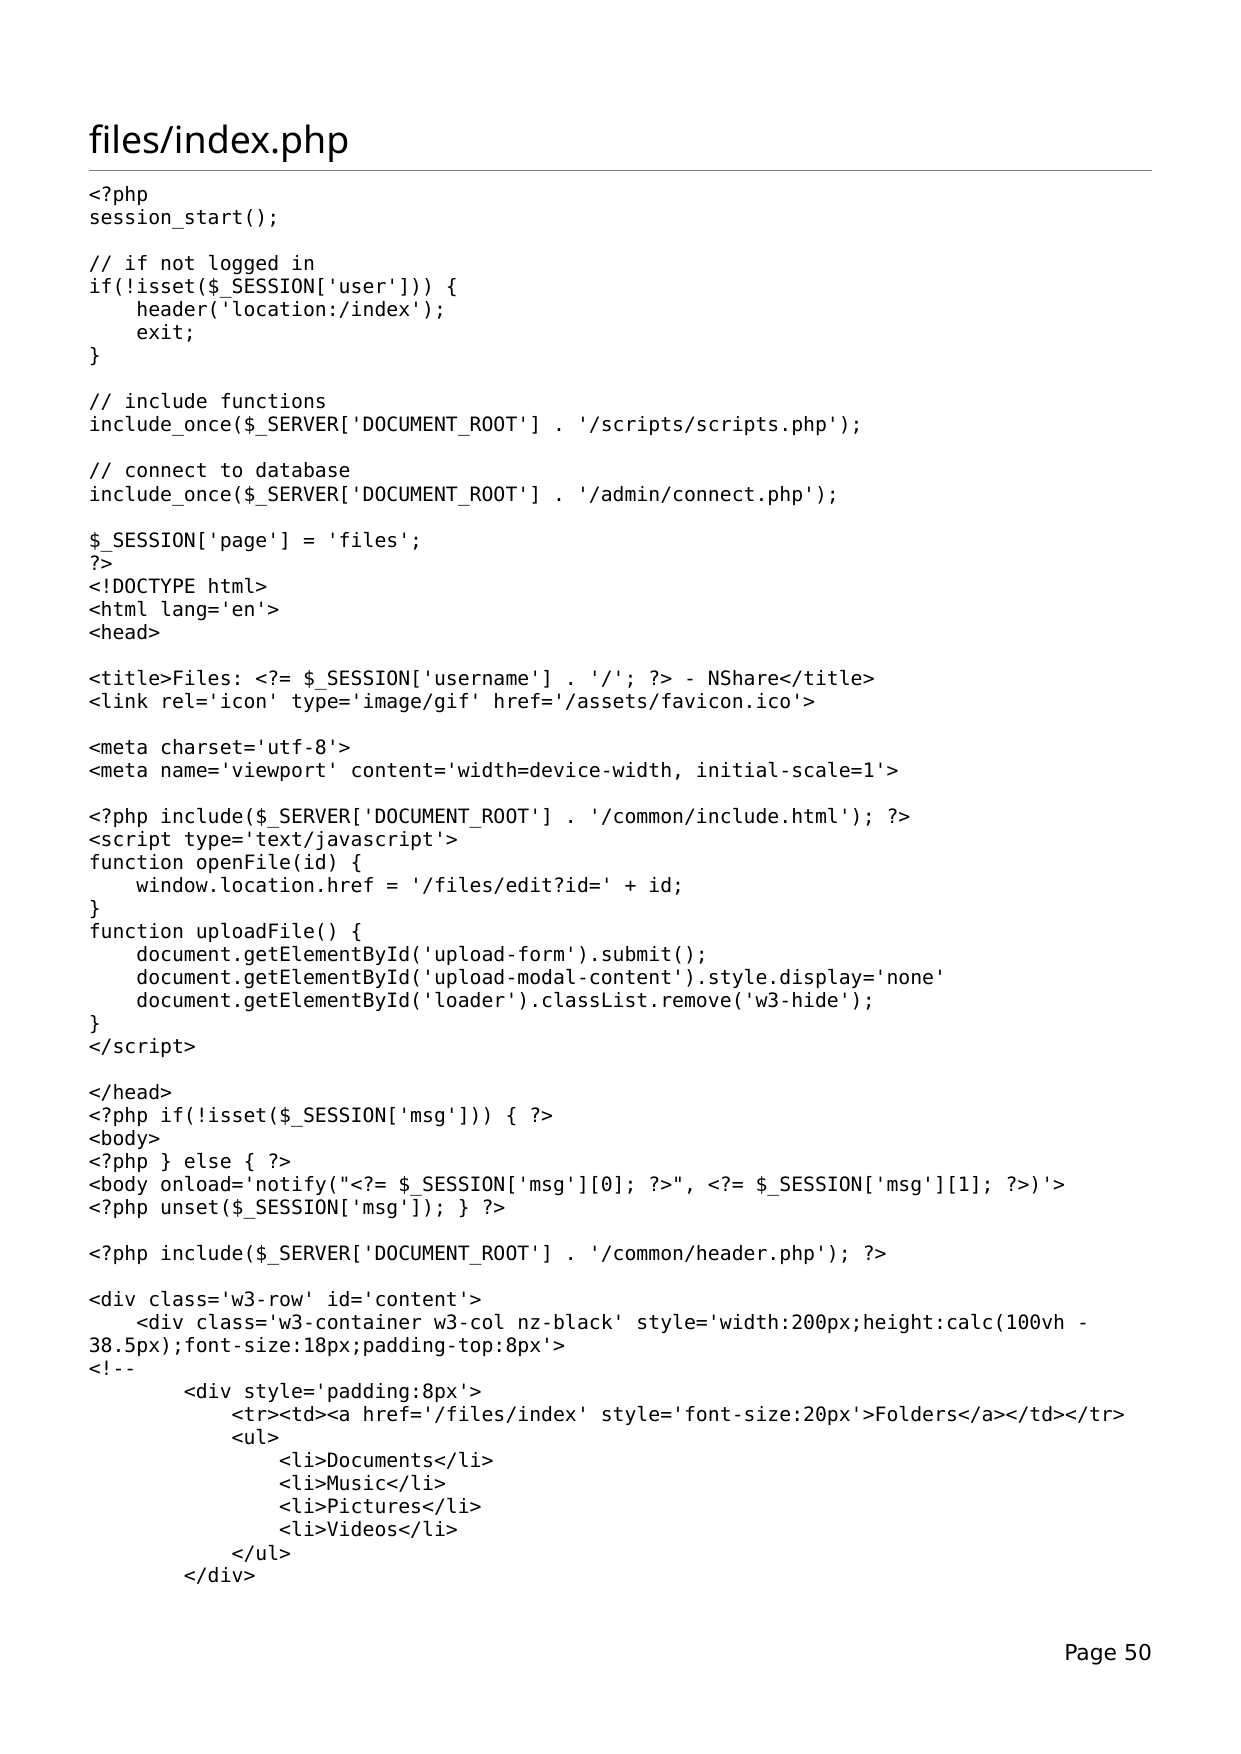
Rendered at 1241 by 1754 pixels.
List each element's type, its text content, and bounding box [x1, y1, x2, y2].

text <div class='w3-container w3-col nz-black' style='width:200px;height:calc(100vh - 38.5px);font-size:18px;padding-top:8px'> [88, 1311, 1152, 1357]
text <li>Documents</li> [88, 1449, 1152, 1472]
text document.getElementById('upload-form').submit(); [88, 943, 1152, 966]
text <head> [88, 621, 1152, 644]
text <ul> [88, 1426, 1152, 1449]
text // connect to database [88, 459, 1152, 483]
text <body> [88, 1127, 1152, 1150]
text session_start(); [88, 206, 1152, 229]
text <tr><td><a href='/files/index' style='font-size:20px'>Folders</a></td></tr> [88, 1403, 1152, 1426]
text </ul> [88, 1542, 1152, 1564]
text <link rel='icon' type='image/gif' href='/assets/favicon.ico'> [88, 690, 1152, 713]
text <li>Pictures</li> [88, 1496, 1152, 1518]
text exit; [88, 321, 1152, 344]
text </div> [88, 1564, 1152, 1588]
text <li>Music</li> [88, 1472, 1152, 1496]
text <!DOCTYPE html> [88, 575, 1152, 598]
text <div style='padding:8px'> [88, 1380, 1152, 1403]
text function openFile(id) { [88, 851, 1152, 874]
text <!-- [88, 1357, 1152, 1380]
text <div class='w3-row' id='content'> [88, 1288, 1152, 1311]
text <li>Videos</li> [88, 1518, 1152, 1542]
text } [88, 1012, 1152, 1035]
text include_once($_SERVER['DOCUMENT_ROOT'] . '/admin/connect.php'); [88, 483, 1152, 506]
text <?php include($_SERVER['DOCUMENT_ROOT'] . '/common/include.html'); ?> [88, 805, 1152, 828]
text </script> [88, 1035, 1152, 1058]
text header('location:/index'); [88, 298, 1152, 321]
text <html lang='en'> [88, 598, 1152, 621]
text if(!isset($_SESSION['user'])) { [88, 275, 1152, 298]
text // if not logged in [88, 252, 1152, 275]
text <title>Files: <?= $_SESSION['username'] . '/'; ?> - NShare</title> [88, 667, 1152, 690]
text $_SESSION['page'] = 'files'; [88, 529, 1152, 552]
text <meta name='viewport' content='width=device-width, initial-scale=1'> [88, 759, 1152, 782]
subtitle files/index.php [88, 113, 1152, 171]
text } [88, 344, 1152, 367]
text <?php } else { ?> [88, 1150, 1152, 1173]
text <script type='text/javascript'> [88, 828, 1152, 851]
text <?php [88, 183, 1152, 206]
text window.location.href = '/files/edit?id=' + id; [88, 874, 1152, 897]
text // include functions [88, 391, 1152, 413]
text document.getElementById('loader').classList.remove('w3-hide'); [88, 989, 1152, 1012]
text </head> [88, 1081, 1152, 1104]
text document.getElementById('upload-modal-content').style.display='none' [88, 966, 1152, 989]
text } [88, 897, 1152, 920]
text ?> [88, 552, 1152, 575]
text <?php include($_SERVER['DOCUMENT_ROOT'] . '/common/header.php'); ?> [88, 1242, 1152, 1265]
text <?php if(!isset($_SESSION['msg'])) { ?> [88, 1104, 1152, 1127]
text <meta charset='utf-8'> [88, 736, 1152, 759]
text function uploadFile() { [88, 920, 1152, 943]
text <?php unset($_SESSION['msg']); } ?> [88, 1196, 1152, 1219]
text include_once($_SERVER['DOCUMENT_ROOT'] . '/scripts/scripts.php'); [88, 413, 1152, 437]
text <body onload='notify("<?= $_SESSION['msg'][0]; ?>", <?= $_SESSION['msg'][1]; ?>)'> [88, 1173, 1152, 1196]
